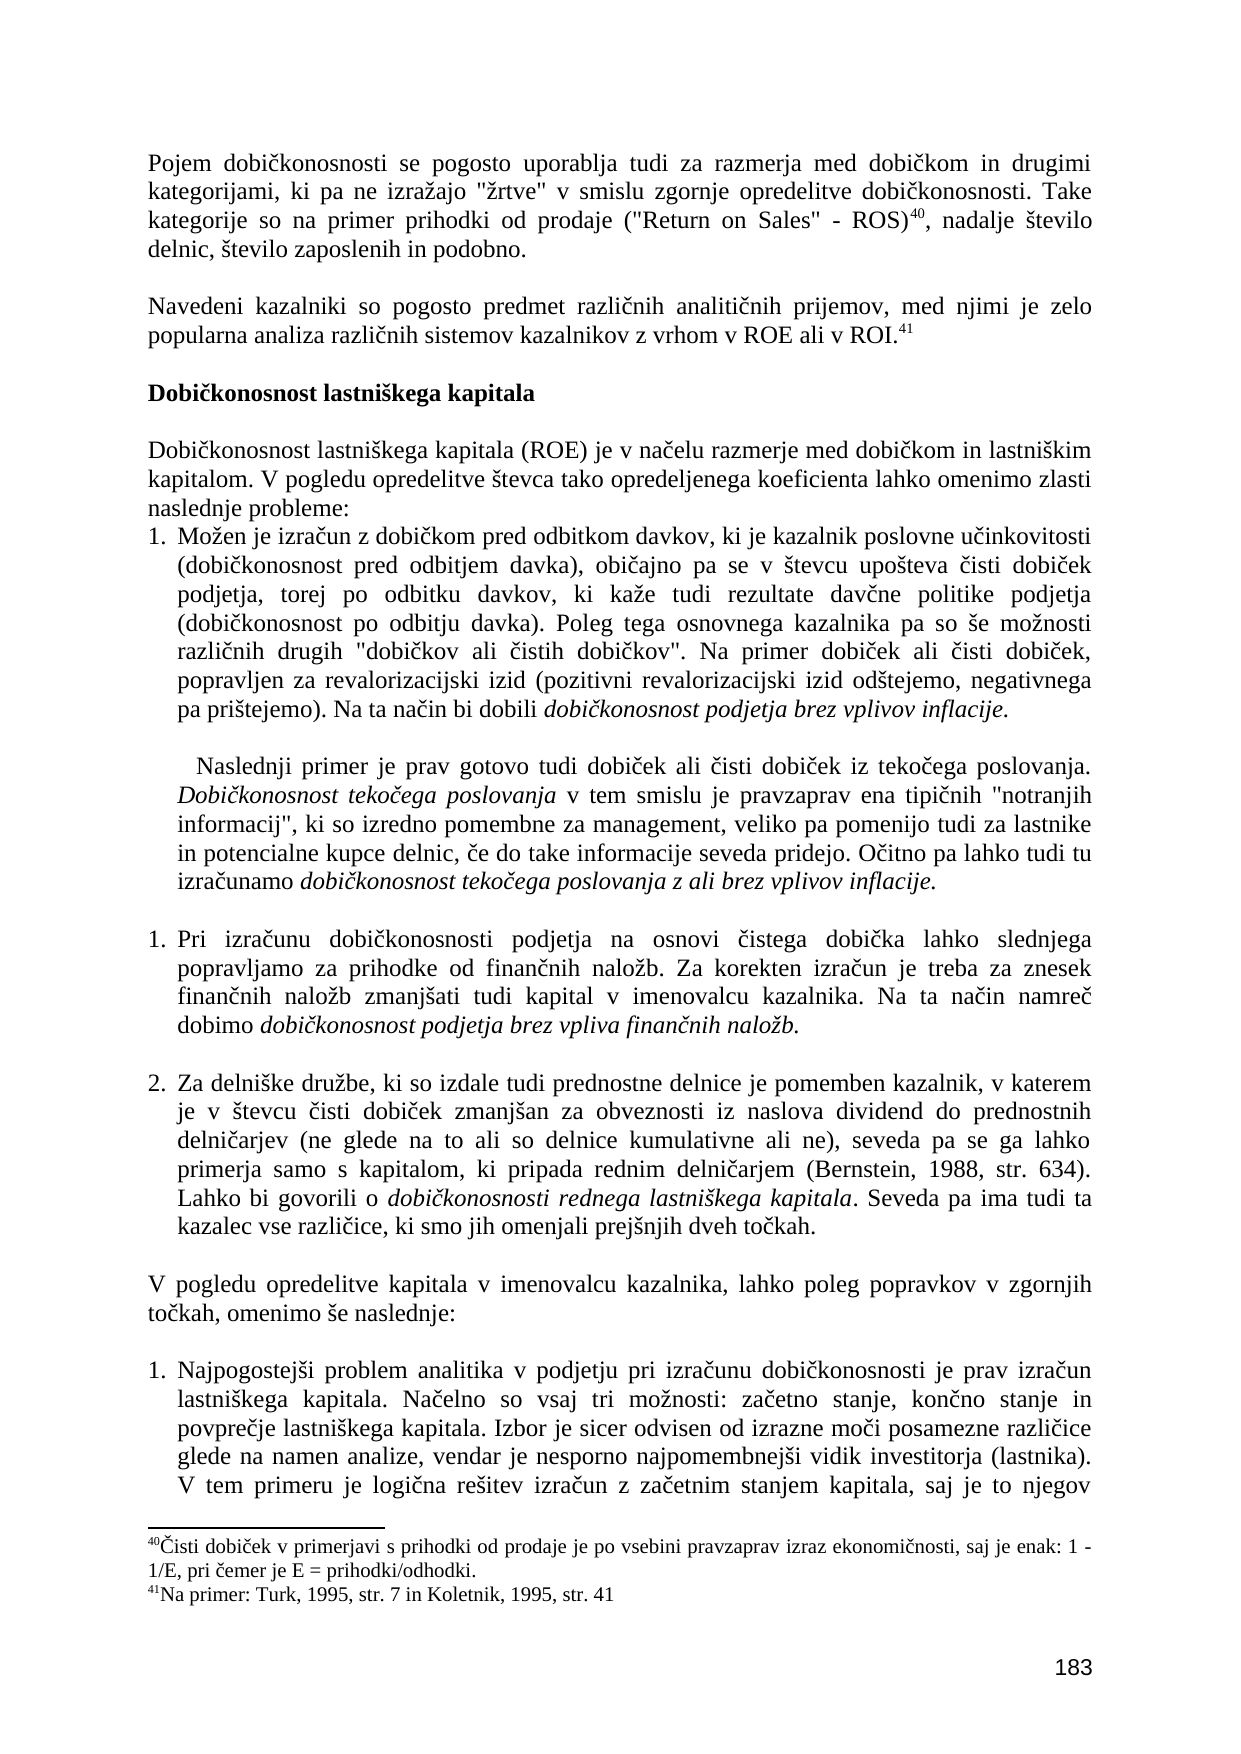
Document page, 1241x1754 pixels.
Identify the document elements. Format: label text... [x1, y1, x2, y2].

text Čisti dobiček v primerjavi s prihodki od prodaje je po vsebini pravzaprav izraz ekonomičnosti, saj je enak: 1 - 1/E, pri čemer je E = prihodki/odhodki. [148, 1534, 1093, 1582]
list Pri izračunu dobičkonosnosti podjetja na osnovi čistega dobička lahko slednjega popravljamo za prihodke od finančnih naložb. Za korekten izračun je treba za znesek finančnih naložb zmanjšati tudi kapital v imenovalcu kazalnika. Na ta način namreč dobimo dobičkonosnost podjetja brez vpliva finančnih naložb. [148, 924, 1093, 1039]
text Pojem dobičkonosnosti se pogosto uporablja tudi za razmerja med dobičkom in drugimi kategorijami, ki pa ne izražajo "žrtve" v smislu zgornje opredelitve dobičkonosnosti. Take kategorije so na primer prihodki od prodaje ("Return on Sales" - ROS), nadalje število delnic, število zaposlenih in podobno. [148, 148, 1093, 263]
text Na primer: Turk, 1995, str. 7 in Koletnik, 1995, str. 41 [148, 1582, 1093, 1606]
list Možen je izračun z dobičkom pred odbitkom davkov, ki je kazalnik poslovne učinkovitosti (dobičkonosnost pred odbitjem davka), običajno pa se v števcu upošteva čisti dobiček podjetja, torej po odbitku davkov, ki kaže tudi rezultate davčne politike podjetja (dobičkonosnost po odbitju davka). Poleg tega osnovnega kazalnika pa so še možnosti različnih drugih "dobičkov ali čistih dobičkov". Na primer dobiček ali čisti dobiček, popravljen za revalorizacijski izid (pozitivni revalorizacijski izid odštejemo, negativnega pa prištejemo). Na ta način bi dobili dobičkonosnost podjetja brez vplivov inflacije. [148, 521, 1093, 723]
text Navedeni kazalniki so pogosto predmet različnih analitičnih prijemov, med njimi je zelo popularna analiza različnih sistemov kazalnikov z vrhom v ROE ali v ROI. [148, 291, 1093, 349]
list Za delniške družbe, ki so izdale tudi prednostne delnice je pomemben kazalnik, v katerem je v števcu čisti dobiček zmanjšan za obveznosti iz naslova dividend do prednostnih delničarjev (ne glede na to ali so delnice kumulativne ali ne), seveda pa se ga lahko primerja samo s kapitalom, ki pripada rednim delničarjem (Bernstein, 1988, str. 634). Lahko bi govorili o dobičkonosnosti rednega lastniškega kapitala. Seveda pa ima tudi ta kazalec vse različice, ki smo jih omenjali prejšnjih dveh točkah. [148, 1068, 1093, 1240]
text Naslednji primer je prav gotovo tudi dobiček ali čisti dobiček iz tekočega poslovanja. Dobičkonosnost tekočega poslovanja v tem smislu je pravzaprav ena tipičnih "notranjih informacij", ki so izredno pomembne za management, veliko pa pomenijo tudi za lastnike in potencialne kupce delnic, če do take informacije seveda pridejo. Očitno pa lahko tudi tu izračunamo dobičkonosnost tekočega poslovanja z ali brez vplivov inflacije. [148, 751, 1093, 895]
list Najpogostejši problem analitika v podjetju pri izračunu dobičkonosnosti je prav izračun lastniškega kapitala. Načelno so vsaj tri možnosti: začetno stanje, končno stanje in povprečje lastniškega kapitala. Izbor je sicer odvisen od izrazne moči posamezne različice glede na namen analize, vendar je nesporno najpomembnejši vidik investitorja (lastnika). V tem primeru je logična rešitev izračun z začetnim stanjem kapitala, saj je to njegov [148, 1355, 1093, 1499]
text V pogledu opredelitve kapitala v imenovalcu kazalnika, lahko poleg popravkov v zgornjih točkah, omenimo še naslednje: [148, 1269, 1093, 1326]
text Dobičkonosnost lastniškega kapitala [148, 378, 1093, 406]
text Dobičkonosnost lastniškega kapitala (ROE) je v načelu razmerje med dobičkom in lastniškim kapitalom. V pogledu opredelitve števca tako opredeljenega koeficienta lahko omenimo zlasti naslednje probleme: [148, 435, 1093, 521]
